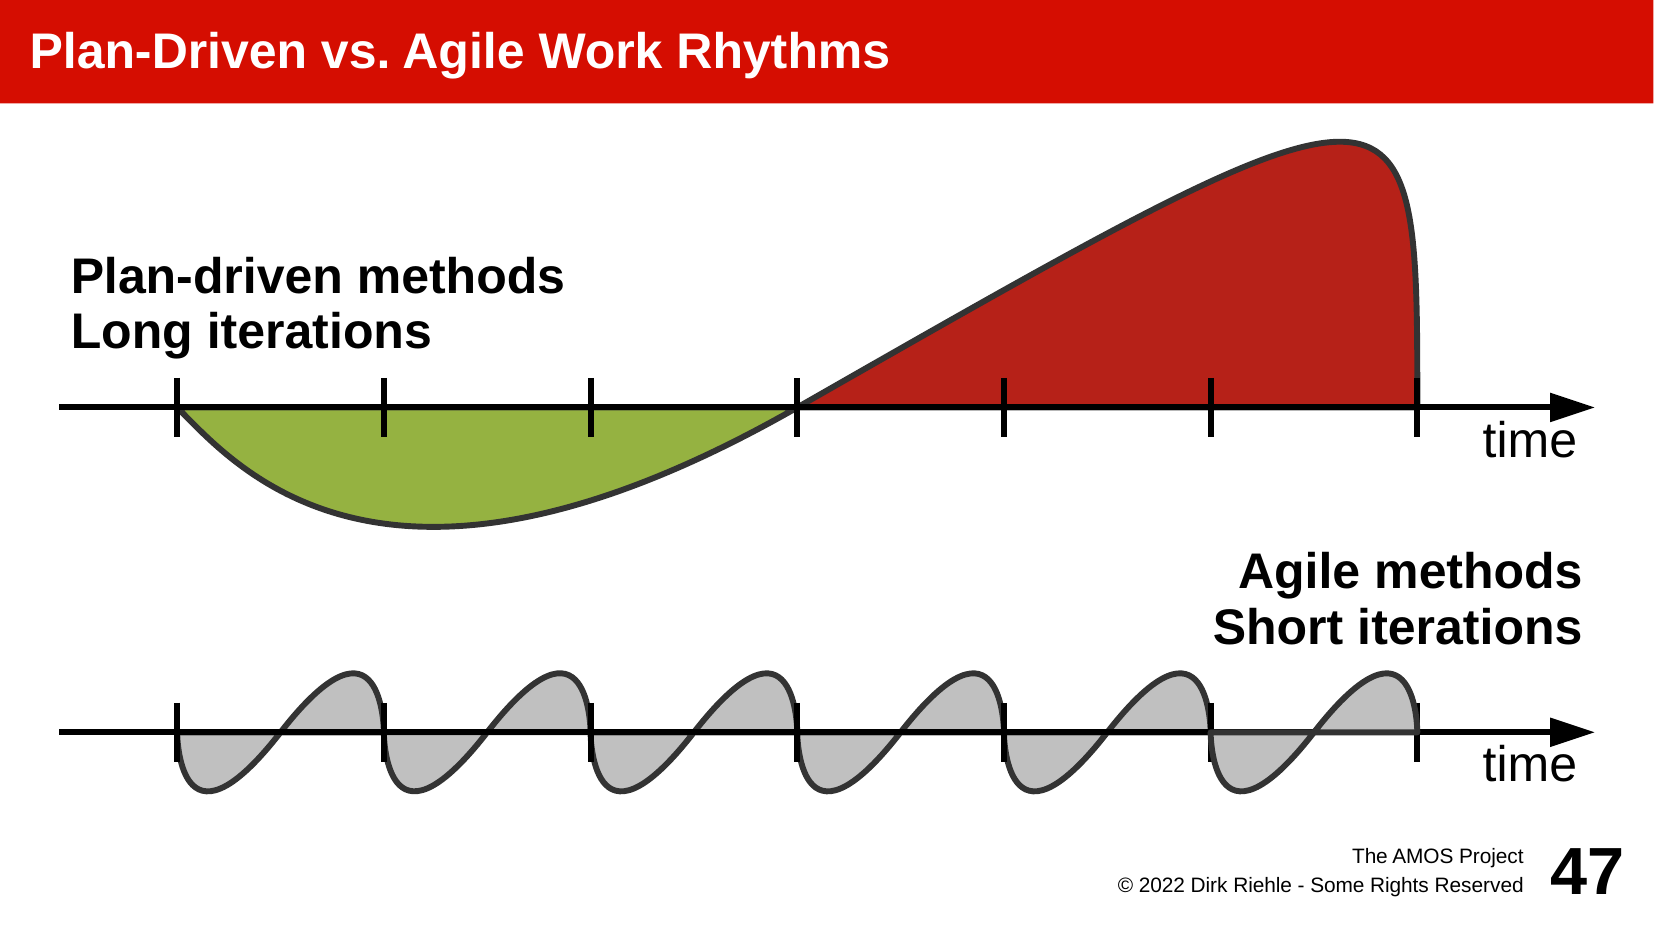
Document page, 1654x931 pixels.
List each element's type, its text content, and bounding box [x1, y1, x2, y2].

text_box [1007, 735, 1106, 792]
text_box time [1446, 736, 1589, 793]
text_box [489, 673, 588, 729]
text_box [180, 735, 279, 792]
text_box [803, 141, 1418, 404]
text_box [1109, 680, 1208, 729]
text_box time [1446, 411, 1589, 469]
text_box [696, 673, 794, 729]
text_box Plan-driven methods Long iterations [59, 236, 591, 384]
text_box [1210, 680, 1418, 792]
text_box [387, 735, 486, 792]
text_box [180, 410, 793, 527]
text_box [903, 673, 1001, 729]
text_box [283, 673, 381, 729]
text_box [594, 735, 692, 792]
text_box Agile methods Short iterations [1062, 531, 1595, 680]
title Plan-Driven vs. Agile Work Rhythms [0, 0, 1654, 104]
text_box [800, 735, 899, 792]
